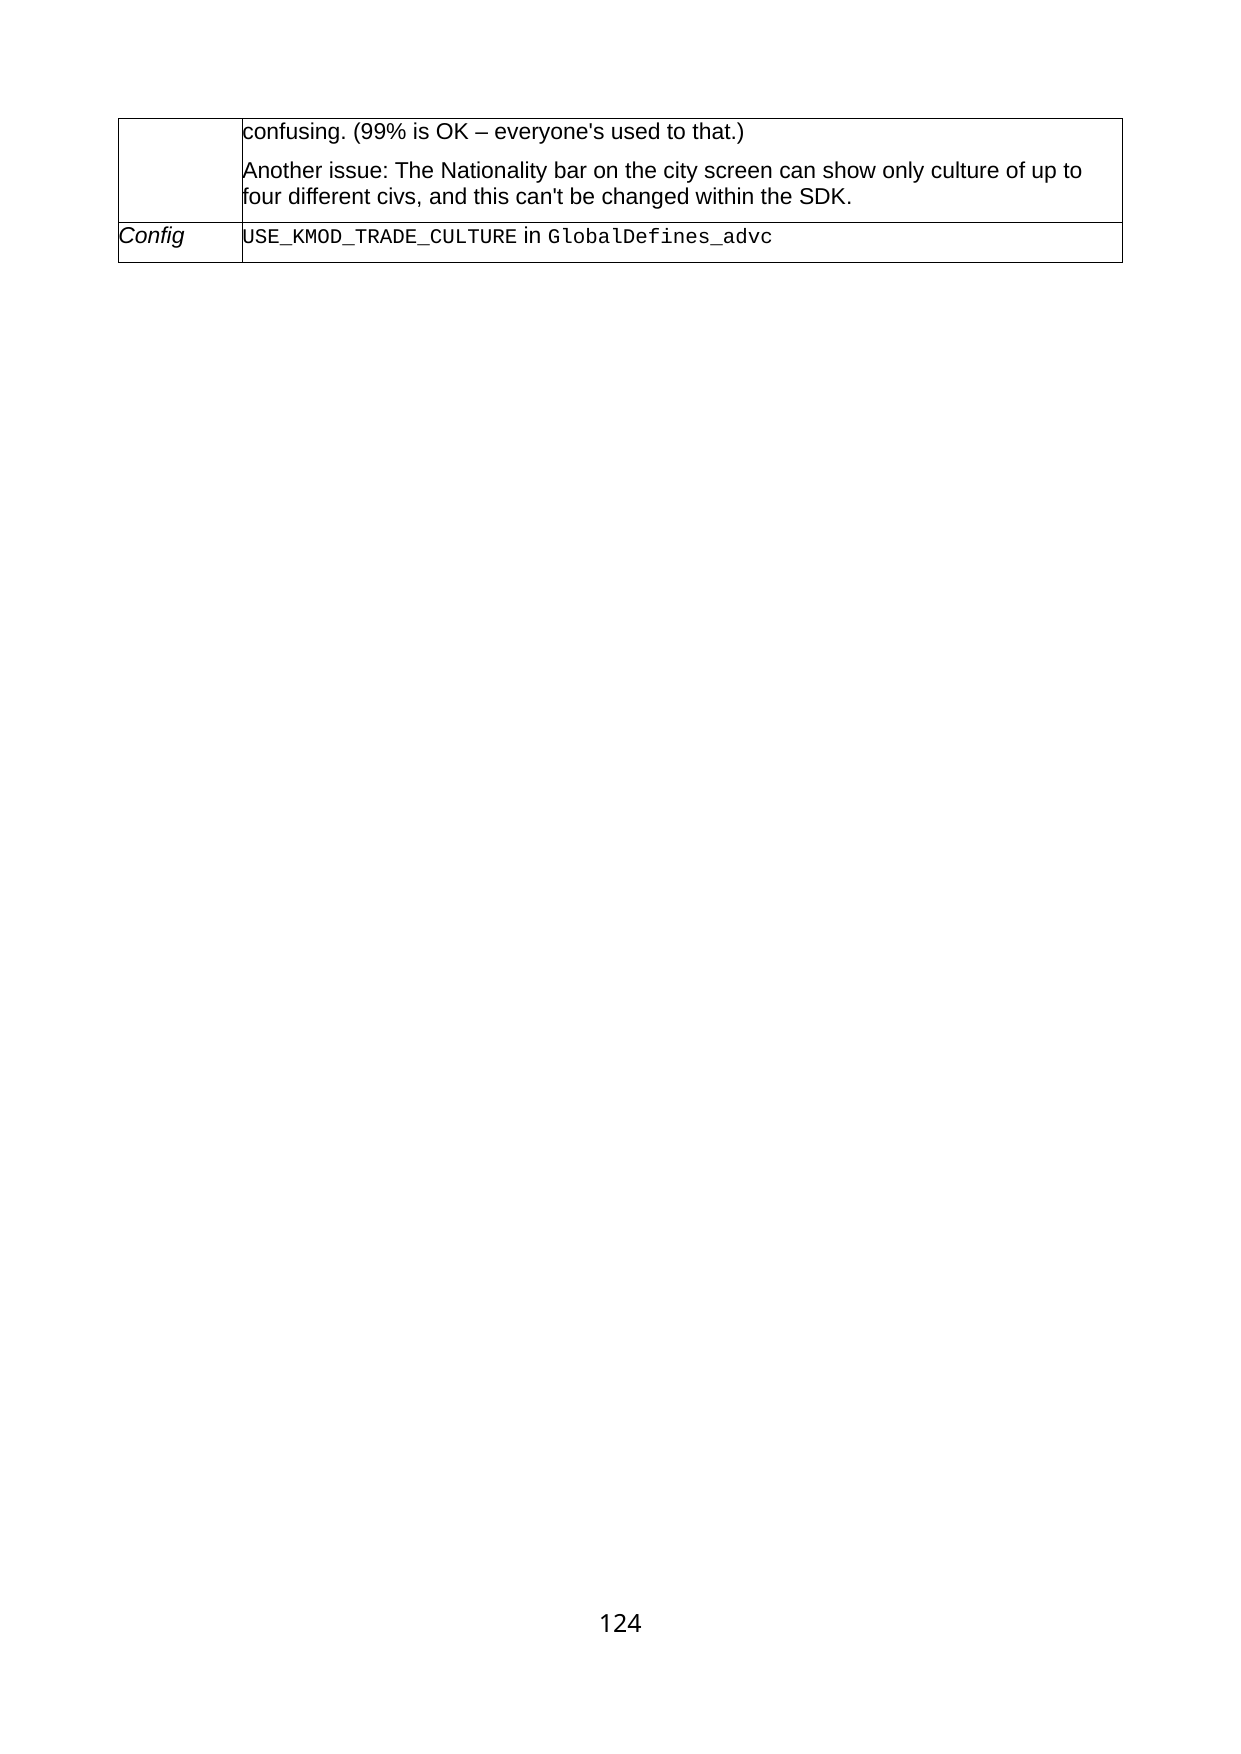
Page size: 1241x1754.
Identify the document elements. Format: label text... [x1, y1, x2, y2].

table_cell USE_KMOD_TRADE_CULTURE in GlobalDefines_advc [243, 223, 1122, 262]
table_cell Config [119, 223, 242, 262]
table_cell confusing. (99% is OK – everyone's used to that.) Another issue: The Nationality bar on the city screen can show only culture of up to four different civs, and this can't be changed within the SDK. [243, 119, 1122, 222]
table_cell [119, 119, 242, 222]
